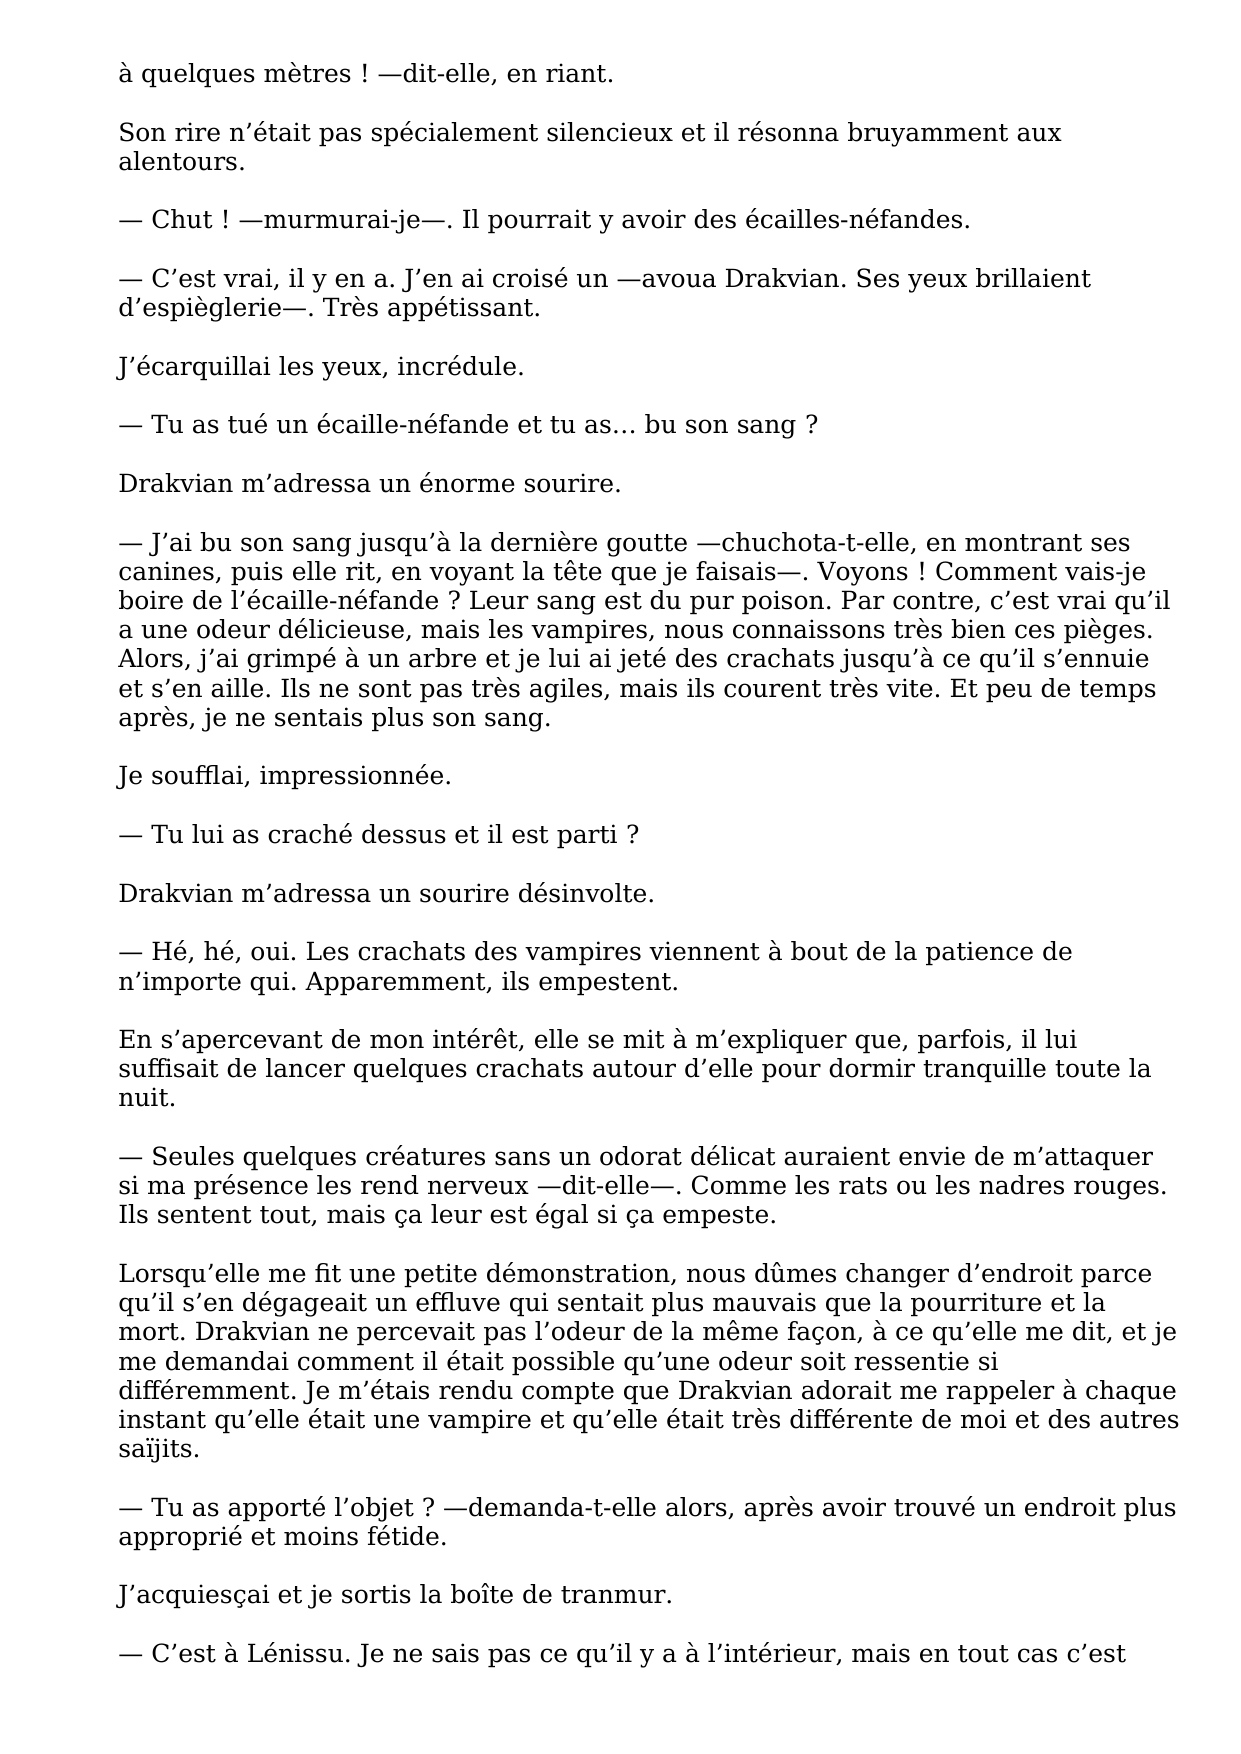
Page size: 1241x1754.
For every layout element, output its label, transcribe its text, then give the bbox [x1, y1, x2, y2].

text Drakvian m’adressa un énorme sourire. [118, 469, 1181, 498]
text — Chut ! —murmurai-je—. Il pourrait y avoir des écailles-néfandes. [118, 206, 1181, 235]
text Son rire n’était pas spécialement silencieux et il résonna bruyamment aux alentours. [118, 118, 1181, 176]
text — Hé, hé, oui. Les crachats des vampires viennent à bout de la patience de n’importe qui. Apparemment, ils empestent. [118, 937, 1181, 996]
text — C’est à Lénissu. Je ne sais pas ce qu’il y a à l’intérieur, mais en tout cas c’est [118, 1639, 1181, 1668]
text — Tu as tué un écaille-néfande et tu as… bu son sang ? [118, 411, 1181, 440]
text — Seules quelques créatures sans un odorat délicat auraient envie de m’attaquer si ma présence les rend nerveux —dit-elle—. Comme les rats ou les nadres rouges. Ils sentent tout, mais ça leur est égal si ça empeste. [118, 1142, 1181, 1230]
text — Tu as apporté l’objet ? —demanda-t-elle alors, après avoir trouvé un endroit plus approprié et moins fétide. [118, 1493, 1181, 1551]
text Drakvian m’adressa un sourire désinvolte. [118, 879, 1181, 908]
text Lorsqu’elle me fit une petite démonstration, nous dûmes changer d’endroit parce qu’il s’en dégageait un effluve qui sentait plus mauvais que la pourriture et la mort. Drakvian ne percevait pas l’odeur de la même façon, à ce qu’elle me dit, et je me demandai comment il était possible qu’une odeur soit ressentie si différemment. Je m’étais rendu compte que Drakvian adorait me rappeler à chaque instant qu’elle était une vampire et qu’elle était très différente de moi et des autres saïjits. [118, 1259, 1181, 1463]
text — C’est vrai, il y en a. J’en ai croisé un —avoua Drakvian. Ses yeux brillaient d’espièglerie—. Très appétissant. [118, 264, 1181, 322]
text à quelques mètres ! —dit-elle, en riant. [118, 59, 1181, 88]
text En s’apercevant de mon intérêt, elle se mit à m’expliquer que, parfois, il lui suffisait de lancer quelques crachats autour d’elle pour dormir tranquille toute la nuit. [118, 1025, 1181, 1113]
text J’acquiesçai et je sortis la boîte de tranmur. [118, 1581, 1181, 1610]
text — J’ai bu son sang jusqu’à la dernière goutte —chuchota-t-elle, en montrant ses canines, puis elle rit, en voyant la tête que je faisais—. Voyons ! Comment vais-je boire de l’écaille-néfande ? Leur sang est du pur poison. Par contre, c’est vrai qu’il a une odeur délicieuse, mais les vampires, nous connaissons très bien ces pièges. Alors, j’ai grimpé à un arbre et je lui ai jeté des crachats jusqu’à ce qu’il s’ennuie et s’en aille. Ils ne sont pas très agiles, mais ils courent très vite. Et peu de temps après, je ne sentais plus son sang. [118, 528, 1181, 732]
text J’écarquillai les yeux, incrédule. [118, 352, 1181, 381]
text — Tu lui as craché dessus et il est parti ? [118, 820, 1181, 849]
text Je soufflai, impressionnée. [118, 762, 1181, 791]
